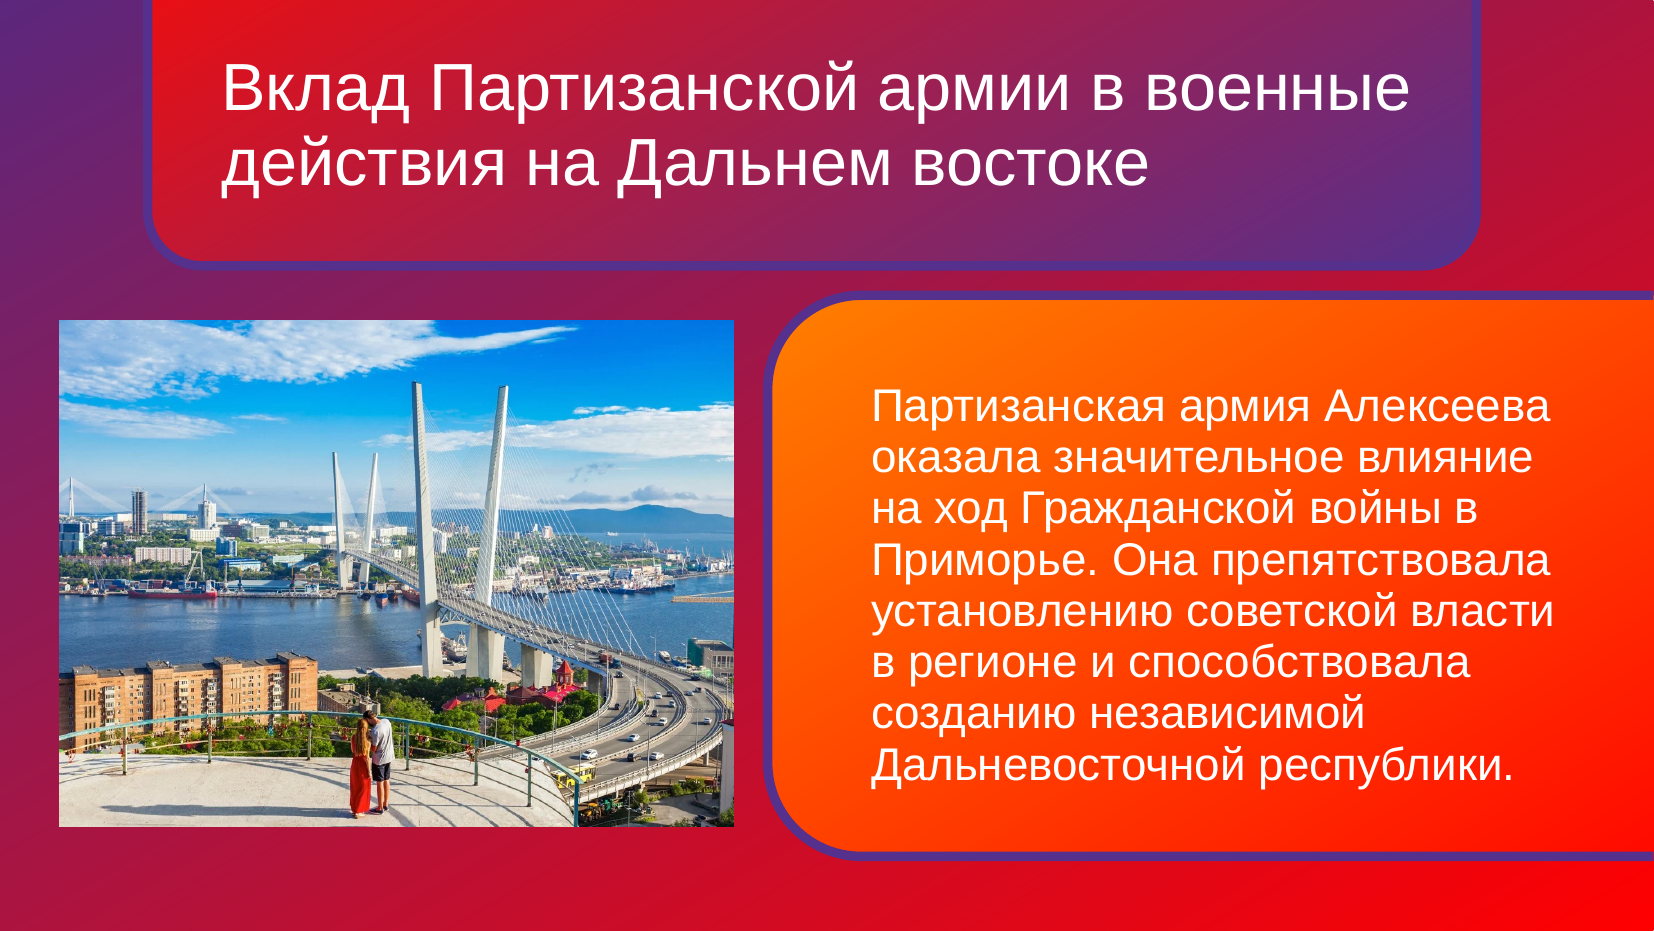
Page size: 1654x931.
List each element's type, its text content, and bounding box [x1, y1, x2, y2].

picture [59, 320, 734, 827]
text_box Партизанская армия Алексеева оказала значительное влияние на ход Гражданской войны в Приморье. Она препятствовала установлению советской власти в регионе и способствовала созданию независимой Дальневосточной республики. [856, 372, 1595, 798]
text_box [147, 0, 1477, 266]
text_box Вклад Партизанской армии в военные действия на Дальнем востоке [206, 42, 1432, 207]
text_box [767, 295, 1654, 857]
